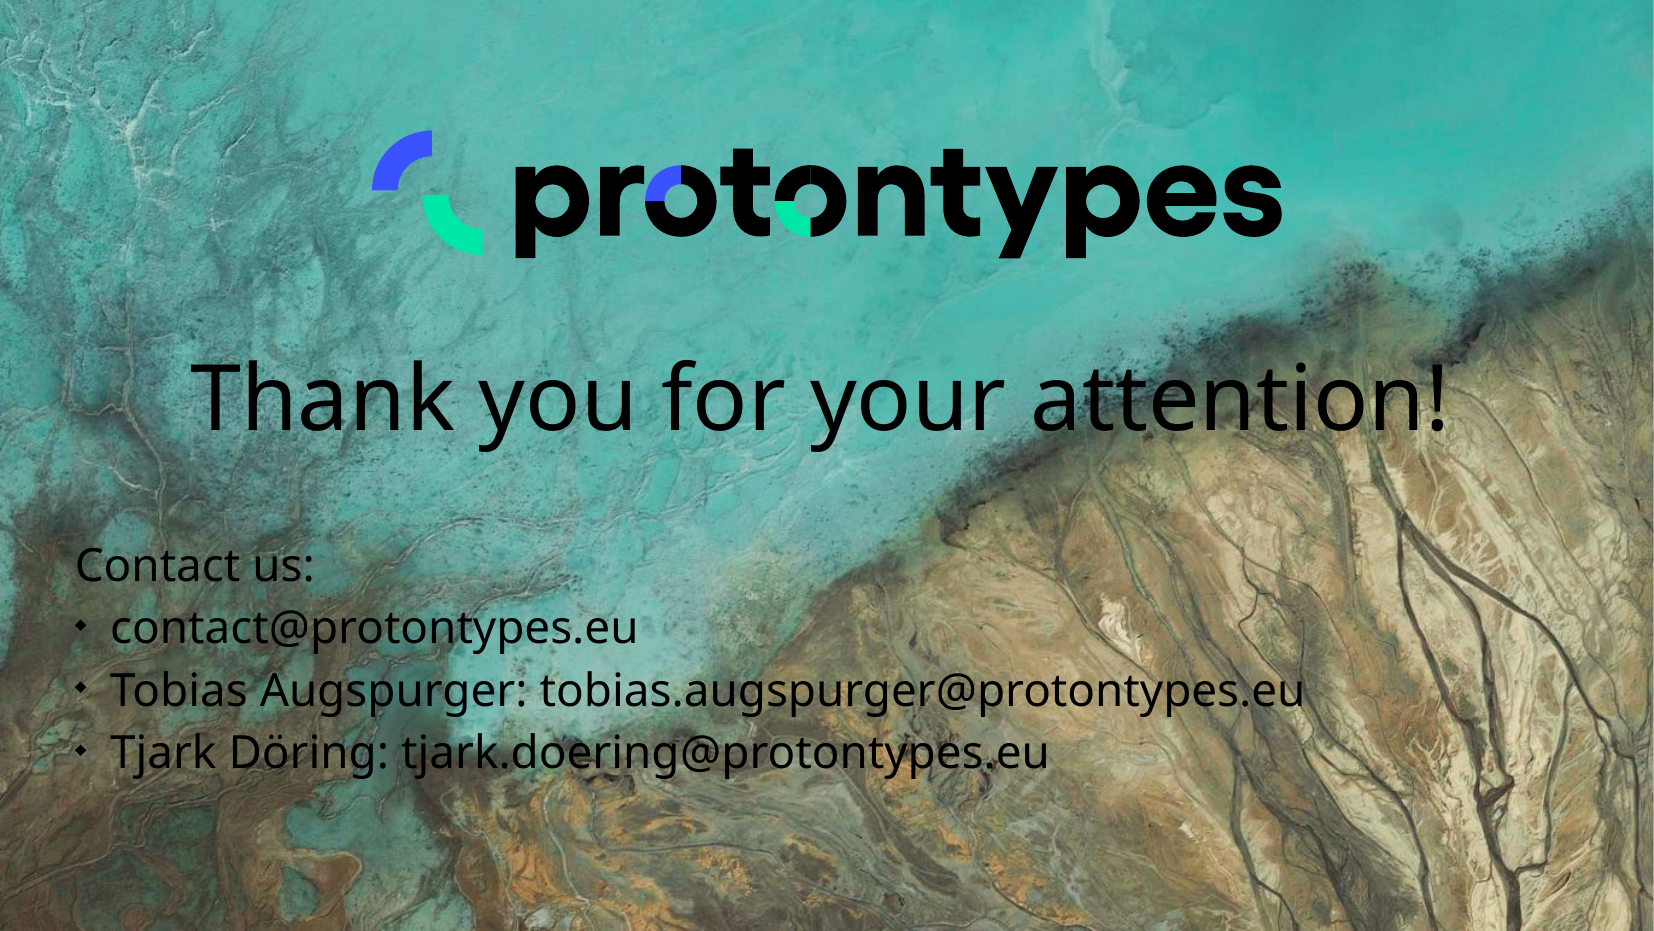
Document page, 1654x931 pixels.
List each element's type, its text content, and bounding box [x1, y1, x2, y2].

text_box Contact us: contact@protontypes.eu Tobias Augspurger: tobias.augspurger@protontypes.eu Tjark Döring: tjark.doering@protontypes.eu [60, 525, 1566, 853]
picture [0, 0, 1654, 931]
title Thank you for your attention! [76, 317, 1565, 473]
